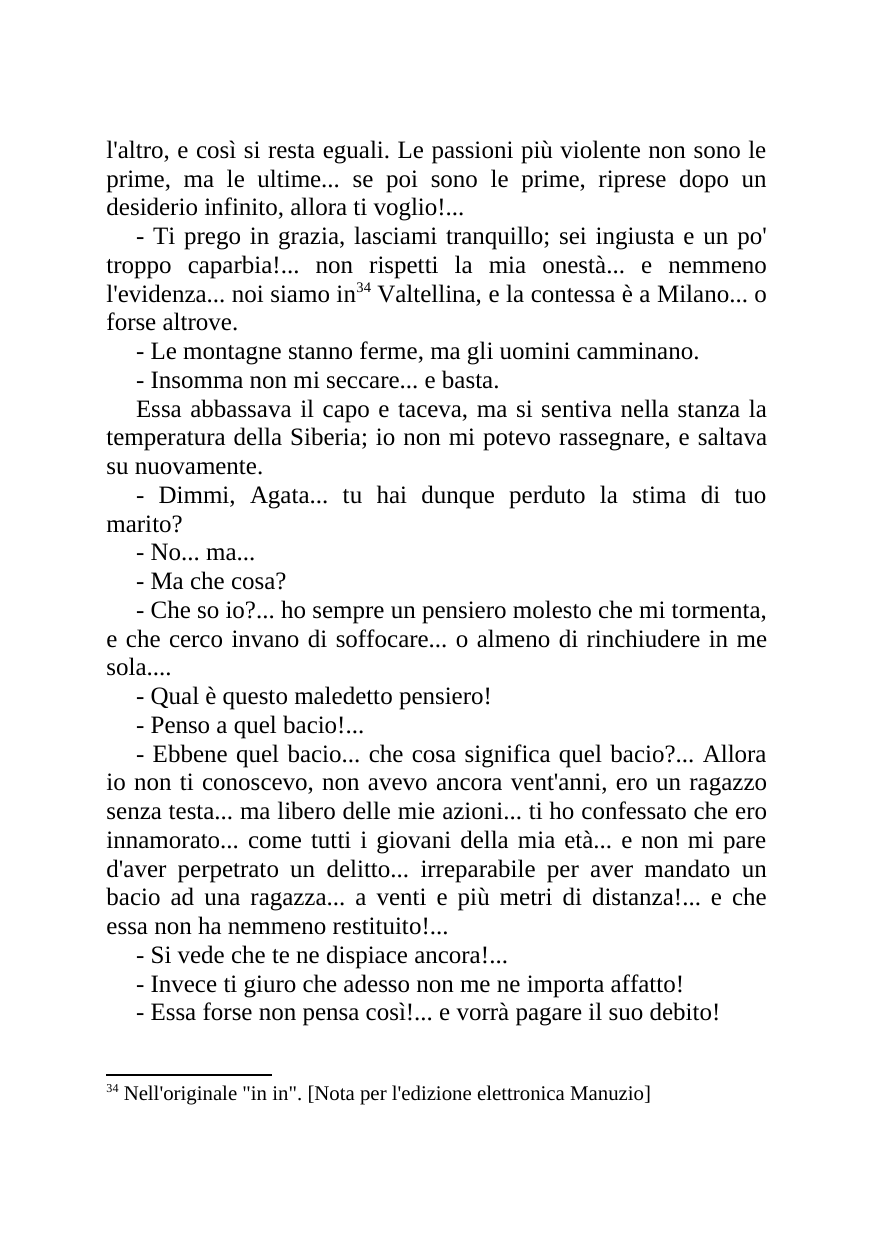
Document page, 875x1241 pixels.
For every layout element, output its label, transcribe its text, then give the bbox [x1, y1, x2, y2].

text - Ti prego in grazia, lasciami tranquillo; sei ingiusta e un po' troppo caparbia!... non rispetti la mia onestà... e nemmeno l'evidenza... noi siamo in Valtellina, e la contessa è a Milano... o forse altrove. [106, 221, 768, 336]
text - Dimmi, Agata... tu hai dunque perduto la stima di tuo marito? [106, 480, 768, 537]
text - Qual è questo maledetto pensiero! [106, 681, 768, 710]
text - Penso a quel bacio!... [106, 710, 768, 739]
text - Essa forse non pensa così!... e vorrà pagare il suo debito! [106, 997, 768, 1026]
text - Si vede che te ne dispiace ancora!... [106, 940, 768, 969]
text Essa abbassava il capo e taceva, ma si sentiva nella stanza la temperatura della Siberia; io non mi potevo rassegnare, e saltava su nuovamente. [106, 394, 768, 480]
text Nell'originale "in in". [Nota per l'edizione elettronica Manuzio] [106, 1081, 768, 1105]
text - Invece ti giuro che adesso non me ne importa affatto! [106, 969, 768, 997]
text - Ma che cosa? [106, 566, 768, 595]
text - Ebbene quel bacio... che cosa significa quel bacio?... Allora io non ti conoscevo, non avevo ancora vent'anni, ero un ragazzo senza testa... ma libero delle mie azioni... ti ho confessato che ero innamorato... come tutti i giovani della mia età... e non mi pare d'aver perpetrato un delitto... irreparabile per aver mandato un bacio ad una ragazza... a venti e più metri di distanza!... e che essa non ha nemmeno restituito!... [106, 739, 768, 940]
text - No... ma... [106, 537, 768, 566]
text l'altro, e così si resta eguali. Le passioni più violente non sono le prime, ma le ultime... se poi sono le prime, riprese dopo un desiderio infinito, allora ti voglio!... [106, 135, 768, 221]
text - Che so io?... ho sempre un pensiero molesto che mi tormenta, e che cerco invano di soffocare... o almeno di rinchiudere in me sola.... [106, 595, 768, 681]
text - Insomma non mi seccare... e basta. [106, 365, 768, 394]
text - Le montagne stanno ferme, ma gli uomini camminano. [106, 336, 768, 365]
